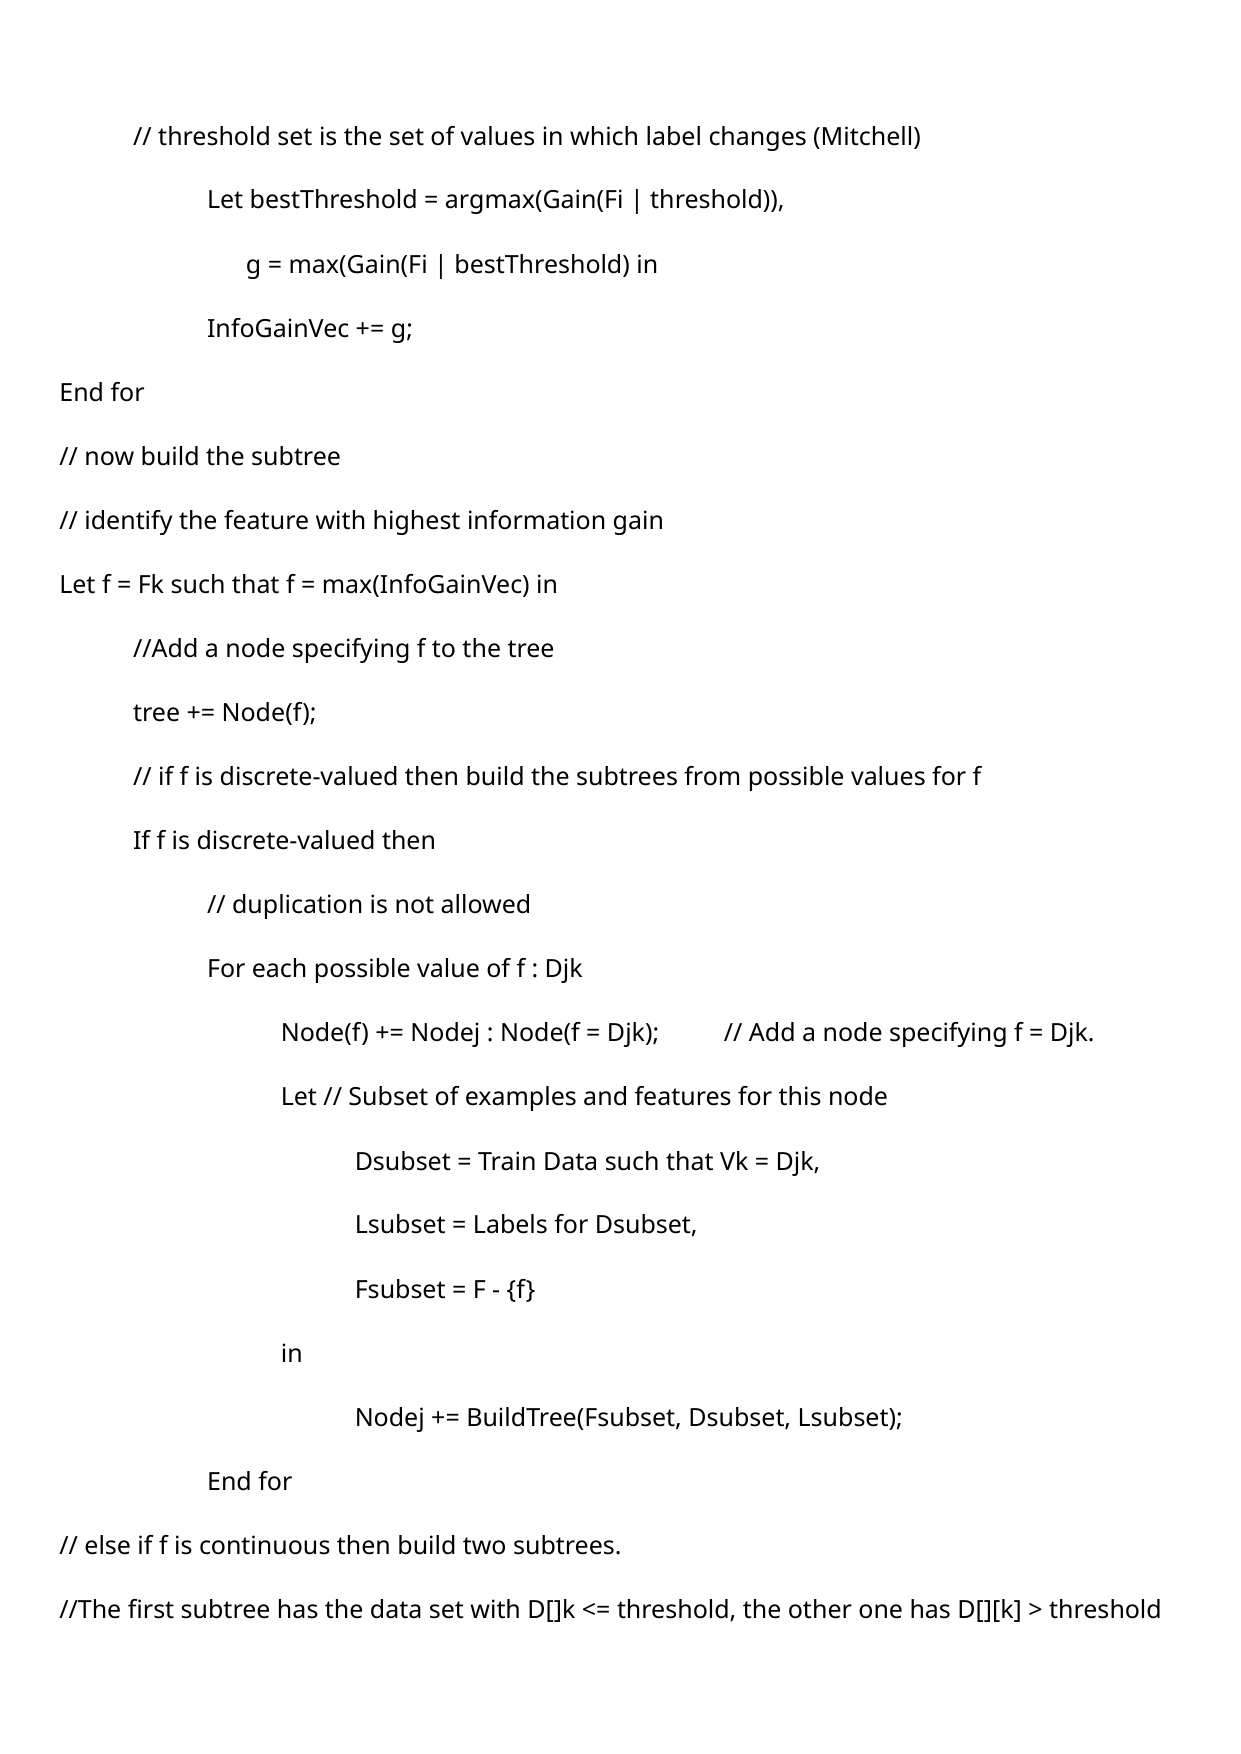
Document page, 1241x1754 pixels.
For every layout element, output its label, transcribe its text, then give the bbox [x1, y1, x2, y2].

text g = max(Gain(Fi | bestThreshold) in [207, 246, 1181, 280]
text //The first subtree has the data set with D[]k <= threshold, the other one has D[][k] > threshold [59, 1592, 1181, 1626]
text Let f = Fk such that f = max(InfoGainVec) in [59, 567, 1181, 601]
text InfoGainVec += g; [207, 310, 1181, 344]
text End for [133, 1463, 1181, 1497]
text // threshold set is the set of values in which label changes (Mitchell) [59, 118, 1181, 152]
text tree += Node(f); [59, 695, 1181, 729]
text // duplication is not allowed [133, 887, 1181, 921]
text Let // Subset of examples and features for this node [133, 1079, 1181, 1113]
text Lsubset = Labels for Dsubset, [133, 1207, 1181, 1241]
text // if f is discrete-valued then build the subtrees from possible values for f [59, 759, 1181, 793]
text Node(f) += Nodej : Node(f = Djk); // Add a node specifying f = Djk. [133, 1015, 1181, 1049]
text // identify the feature with highest information gain [59, 502, 1181, 537]
text Dsubset = Train Data such that Vk = Djk, [281, 1143, 1181, 1177]
text in [207, 1335, 1181, 1369]
text //Add a node specifying f to the tree [59, 631, 1181, 665]
text // else if f is continuous then build two subtrees. [59, 1527, 1181, 1562]
text Nodej += BuildTree(Fsubset, Dsubset, Lsubset); [133, 1399, 1181, 1433]
text If f is discrete-valued then [59, 823, 1181, 857]
text // now build the subtree [59, 438, 1181, 472]
text Let bestThreshold = argmax(Gain(Fi | threshold)), [59, 182, 1181, 216]
text End for [59, 374, 1181, 408]
text Fsubset = F - {f} [133, 1271, 1181, 1305]
text For each possible value of f : Djk [133, 951, 1181, 985]
